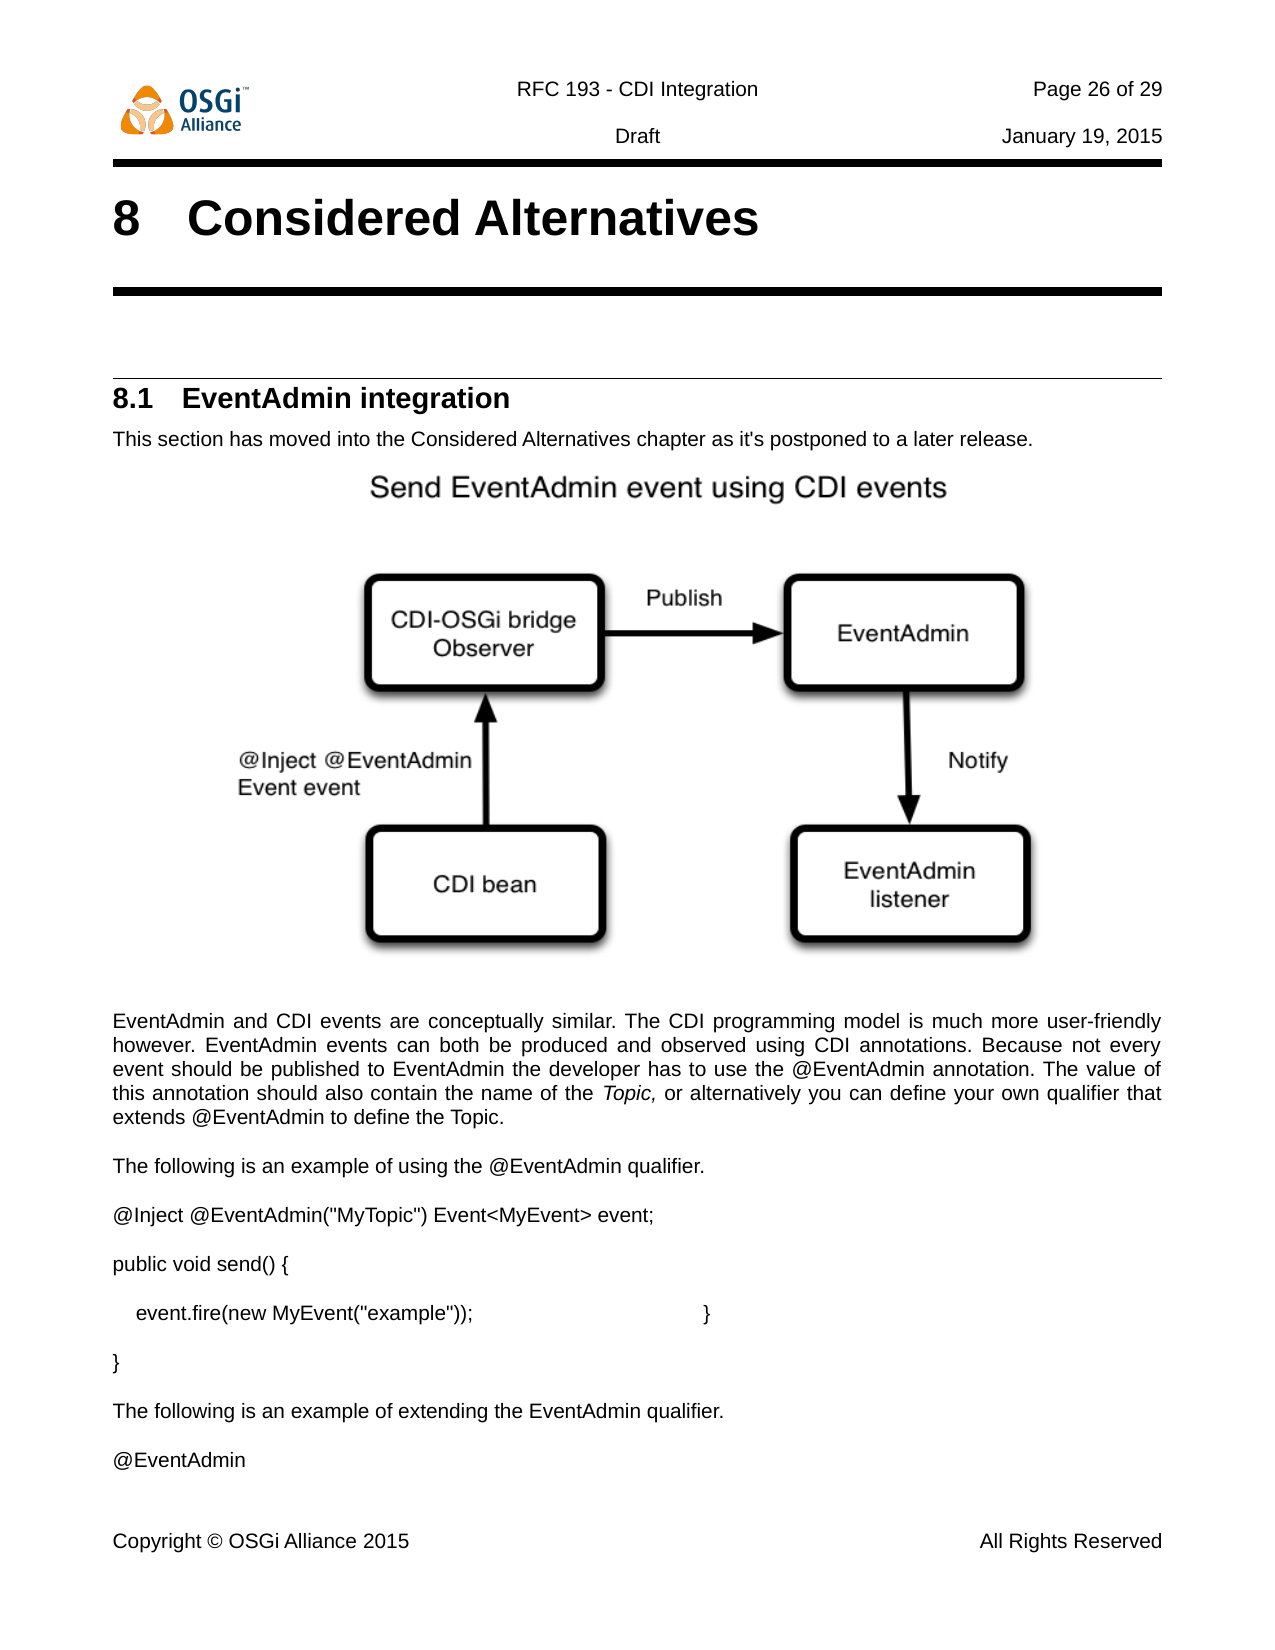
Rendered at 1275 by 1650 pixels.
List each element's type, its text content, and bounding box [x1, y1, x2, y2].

subtitle Considered Alternatives [112, 160, 1162, 296]
text EventAdmin and CDI events are conceptually similar. The CDI programming model is much more user-friendly however. EventAdmin events can both be produced and observed using CDI annotations. Because not every event should be published to EventAdmin the developer has to use the @EventAdmin annotation. The value of this annotation should also contain the name of the Topic, or alternatively you can define your own qualifier that extends @EventAdmin to define the Topic. [112, 1009, 1162, 1129]
text public void send() { [112, 1252, 1162, 1276]
subtitle EventAdmin integration [112, 379, 1162, 414]
text @EventAdmin [112, 1447, 1162, 1471]
picture [231, 463, 1044, 960]
text } [112, 1349, 1162, 1373]
text @Inject @EventAdmin("MyTopic") Event<MyEvent> event; [112, 1203, 1162, 1227]
text event.fire(new MyEvent("example")); } [112, 1301, 1162, 1324]
text This section has moved into the Considered Alternatives chapter as it's postponed to a later release. [112, 427, 1162, 451]
text The following is an example of extending the EventAdmin qualifier. [112, 1398, 1162, 1422]
text The following is an example of using the @EventAdmin qualifier. [112, 1154, 1162, 1178]
picture [113, 78, 257, 142]
